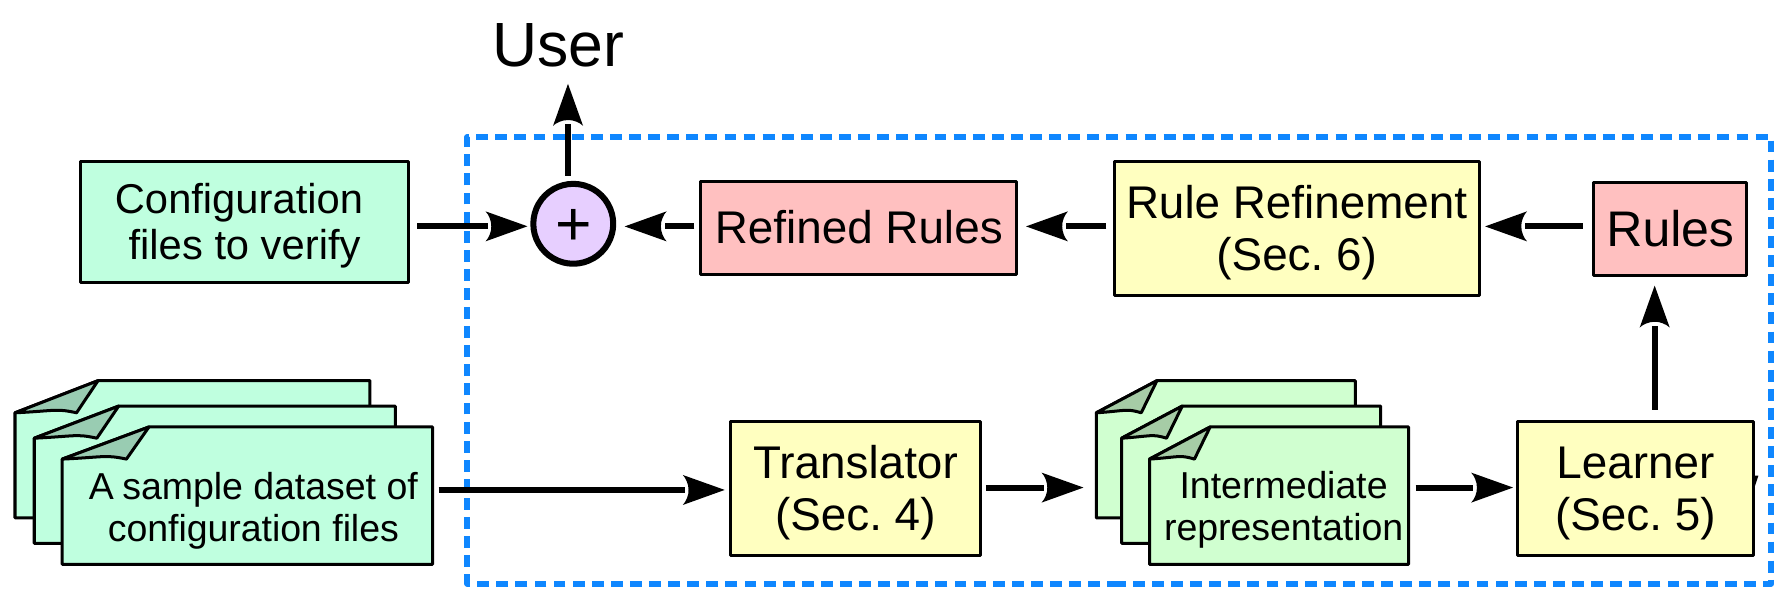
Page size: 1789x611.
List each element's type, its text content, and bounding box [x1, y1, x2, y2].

text_box Configuration files to verify [80, 161, 409, 283]
text_box + [533, 183, 614, 264]
text_box [1096, 380, 1409, 544]
text_box User [477, 2, 716, 87]
text_box [15, 380, 433, 544]
text_box Rule Refinement (Sec. 6) [1114, 161, 1480, 296]
text_box Intermediate representation [1133, 456, 1434, 556]
text_box A sample dataset of configuration files [62, 458, 445, 557]
text_box Rules [1593, 182, 1747, 276]
text_box Refined Rules [700, 181, 1017, 275]
text_box [62, 557, 433, 565]
text_box Learner (Sec. 5) [1517, 421, 1754, 556]
text_box [1149, 556, 1409, 565]
text_box Translator (Sec. 4) [730, 421, 981, 556]
